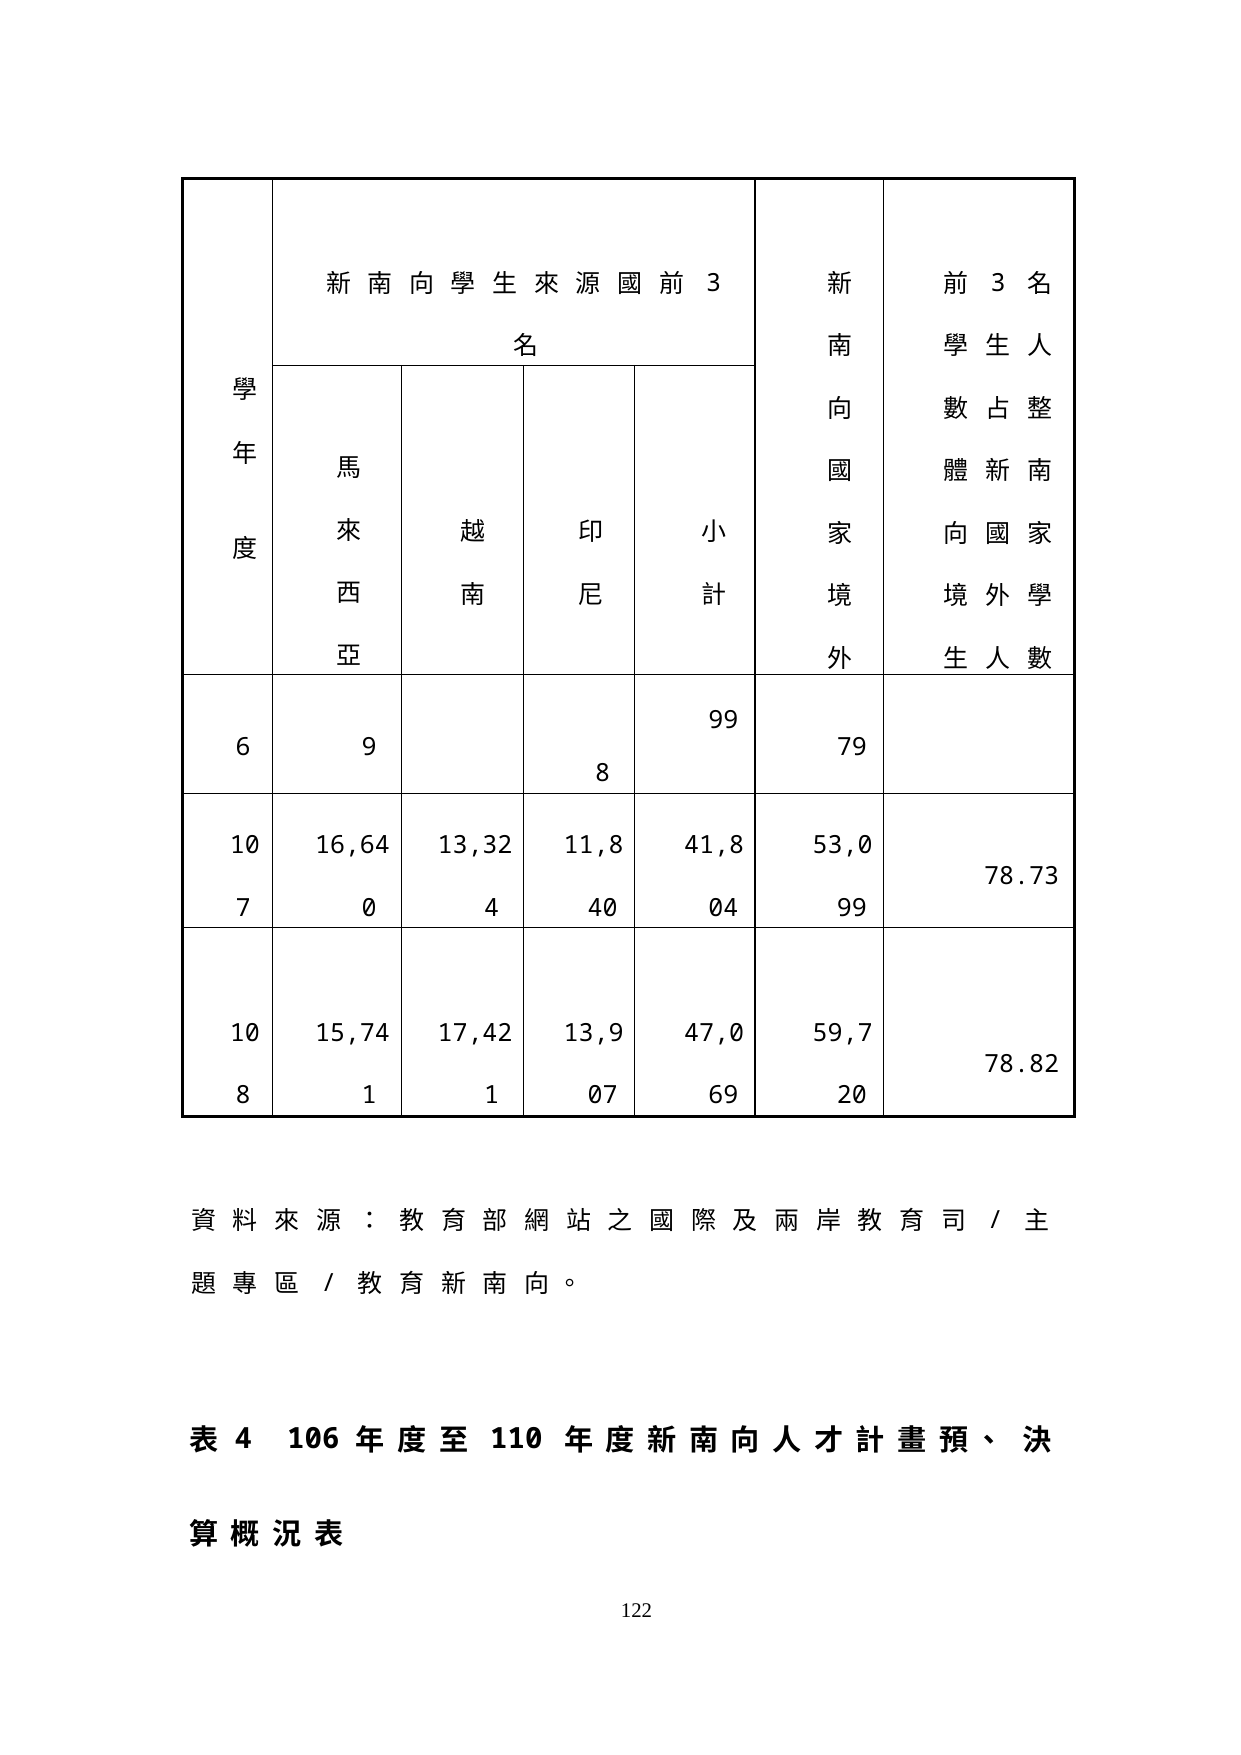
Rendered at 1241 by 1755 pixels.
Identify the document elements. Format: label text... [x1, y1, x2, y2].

table_cell 15,741 [273, 928, 401, 1115]
table_header 新南向學生來源國前3名 [273, 180, 754, 365]
text 表4 106年度至110年度新南向人才計畫預、決算概況表 [183, 1365, 1058, 1552]
table_cell 108 [184, 928, 272, 1115]
table_cell 印尼 [524, 366, 634, 674]
table_cell 8 [524, 675, 634, 793]
table_cell 13,324 [402, 794, 523, 927]
table_header 前3名學生人數占整體新南向國家境外學生人數比率 [884, 180, 1073, 674]
table_cell 16,640 [273, 794, 401, 927]
table_header 學 年 度 [184, 180, 272, 674]
table_cell 78.82 [884, 928, 1073, 1115]
table_cell 53,099 [756, 794, 883, 927]
table_cell 47,069 [635, 928, 754, 1115]
table_cell [884, 675, 1073, 793]
table_cell 越南 [402, 366, 523, 674]
table_cell 9 [273, 675, 401, 793]
table_cell 59,720 [756, 928, 883, 1115]
table_cell 107 [184, 794, 272, 927]
table_cell 79 [756, 675, 883, 793]
text 資料來源：教育部網站之國際及兩岸教育司/主題專區/教育新南向。 [183, 1177, 1058, 1302]
table_header 新南向國家境外學生人數 [756, 180, 883, 674]
table_cell 78.73 [884, 794, 1073, 927]
table_cell 馬來西亞 [273, 366, 401, 674]
table_cell 41,804 [635, 794, 754, 927]
table_cell [402, 675, 523, 793]
table_cell 6 [184, 675, 272, 793]
table_cell 99 [635, 675, 754, 793]
table_cell 11,840 [524, 794, 634, 927]
table_cell 13,907 [524, 928, 634, 1115]
table_cell 17,421 [402, 928, 523, 1115]
table_cell 小計 [635, 366, 754, 674]
